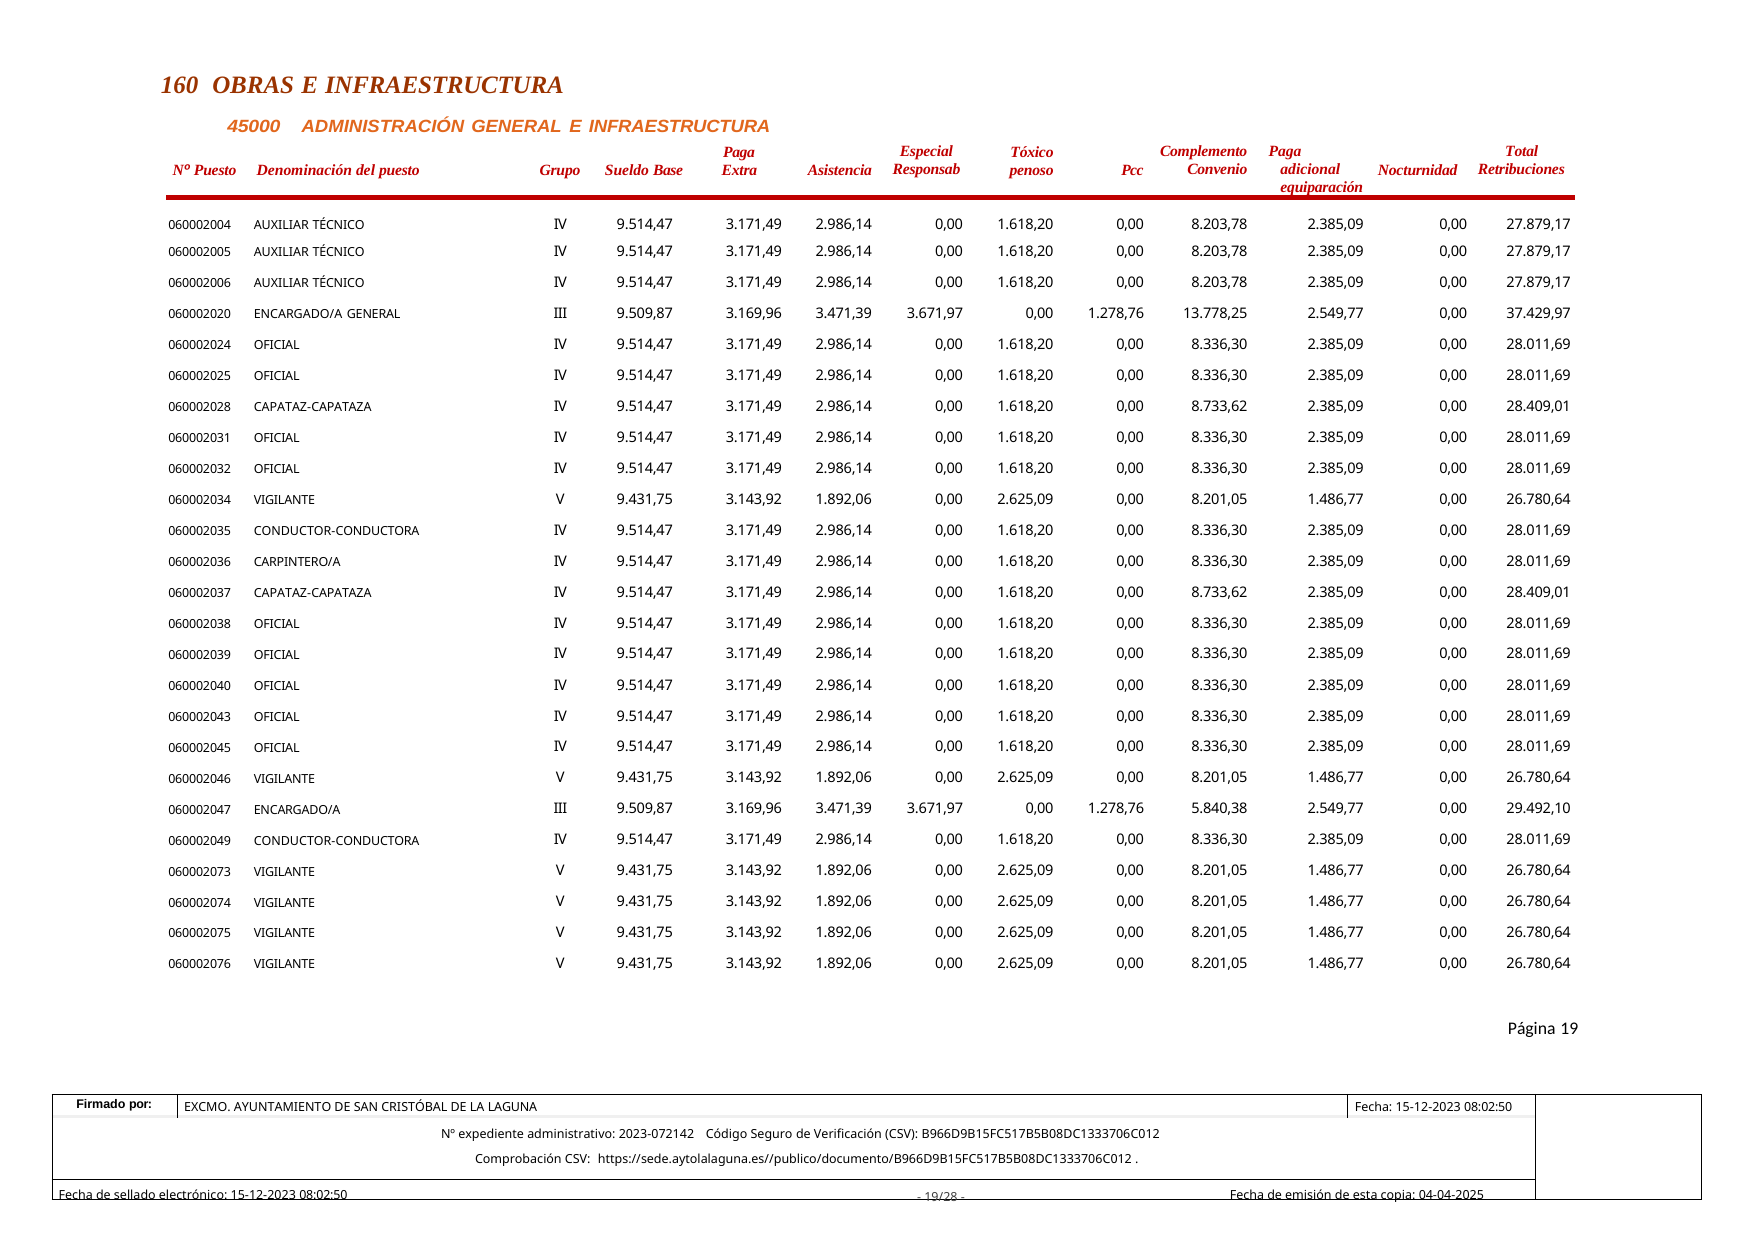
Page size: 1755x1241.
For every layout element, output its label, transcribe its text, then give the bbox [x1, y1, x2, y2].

table_cell 3.671,97 [883, 296, 979, 327]
table_cell 2.986,14 [795, 234, 883, 265]
table_header Pcc [1071, 143, 1152, 195]
table_cell 1.618,20 [980, 606, 1071, 637]
table_cell 0,00 [1071, 482, 1152, 513]
table_cell 26.780,64 [1472, 884, 1575, 915]
table_cell 26.780,64 [1472, 760, 1575, 791]
table_cell 8.336,30 [1153, 513, 1258, 544]
table_cell 0,00 [1071, 420, 1152, 451]
table_cell 0,00 [883, 668, 979, 698]
table_cell IV [486, 200, 593, 234]
table_cell 060002039 [166, 637, 245, 667]
table_cell 9.514,47 [593, 451, 703, 482]
table_cell 3.471,39 [795, 296, 883, 327]
table_cell IV [486, 637, 593, 667]
table_cell 28.011,69 [1472, 606, 1575, 637]
table_cell 8.201,05 [1153, 760, 1258, 791]
table_cell IV [486, 234, 593, 265]
table_cell 3.171,49 [703, 420, 795, 451]
table_cell 29.492,10 [1472, 791, 1575, 822]
table_cell 2.986,14 [795, 544, 883, 574]
table_cell 28.011,69 [1472, 451, 1575, 482]
table_cell 060002045 [166, 730, 245, 760]
table_header Especial Responsab [883, 143, 979, 195]
table_cell OFICIAL [245, 606, 486, 637]
table_cell 2.385,09 [1259, 730, 1371, 760]
table_cell 8.336,30 [1153, 730, 1258, 760]
table_cell 0,00 [980, 296, 1071, 327]
table_cell 1.486,77 [1259, 884, 1371, 915]
table_cell 0,00 [1071, 853, 1152, 884]
table_cell 1.618,20 [980, 637, 1071, 667]
table_cell 28.011,69 [1472, 637, 1575, 667]
table_cell III [486, 791, 593, 822]
table_cell 060002006 [166, 265, 245, 296]
table_cell 0,00 [883, 946, 979, 977]
table_cell 2.385,09 [1259, 200, 1371, 234]
table_header Paga Extra [703, 143, 795, 195]
table_cell 0,00 [1371, 513, 1472, 544]
table_header Total Retribuciones [1472, 143, 1575, 195]
table_cell 2.986,14 [795, 451, 883, 482]
table_cell 060002032 [166, 451, 245, 482]
table_cell 2.986,14 [795, 730, 883, 760]
table_cell 1.618,20 [980, 234, 1071, 265]
table_cell 3.143,92 [703, 853, 795, 884]
table_cell 0,00 [883, 389, 979, 420]
table_cell 0,00 [1071, 200, 1152, 234]
table_cell 1.618,20 [980, 327, 1071, 358]
table_cell 3.143,92 [703, 482, 795, 513]
table_cell 0,00 [883, 451, 979, 482]
table_cell 0,00 [1371, 420, 1472, 451]
table_cell 1.618,20 [980, 451, 1071, 482]
table_header Complemento Convenio [1153, 143, 1258, 195]
table_cell AUXILIAR TÉCNICO [245, 265, 486, 296]
table_cell 0,00 [1371, 327, 1472, 358]
table_cell 0,00 [1071, 575, 1152, 606]
table_cell 1.892,06 [795, 760, 883, 791]
table_cell 0,00 [1071, 451, 1152, 482]
table_cell 0,00 [1371, 760, 1472, 791]
table_cell 2.385,09 [1259, 637, 1371, 667]
table_cell 1.892,06 [795, 946, 883, 977]
table_cell 9.431,75 [593, 884, 703, 915]
table_cell 8.201,05 [1153, 482, 1258, 513]
table_cell 3.143,92 [703, 915, 795, 946]
table_cell 1.278,76 [1071, 791, 1152, 822]
table_cell 9.514,47 [593, 327, 703, 358]
table_cell 13.778,25 [1153, 296, 1258, 327]
table_header Paga adicional equiparación [1259, 143, 1371, 195]
table_cell 3.171,49 [703, 358, 795, 389]
table_cell IV [486, 823, 593, 853]
table_cell IV [486, 327, 593, 358]
table_cell 3.171,49 [703, 513, 795, 544]
table_cell 2.385,09 [1259, 451, 1371, 482]
table_cell 3.169,96 [703, 296, 795, 327]
table_cell 8.336,30 [1153, 699, 1258, 729]
table_cell 0,00 [883, 575, 979, 606]
table_cell 2.625,09 [980, 915, 1071, 946]
table_cell 0,00 [1071, 234, 1152, 265]
table_cell 9.509,87 [593, 296, 703, 327]
table_cell 0,00 [1071, 637, 1152, 667]
table_cell 2.385,09 [1259, 327, 1371, 358]
table_cell 27.879,17 [1472, 265, 1575, 296]
table_cell 3.171,49 [703, 823, 795, 853]
table_cell 1.618,20 [980, 389, 1071, 420]
table_cell 2.625,09 [980, 760, 1071, 791]
table_cell 8.203,78 [1153, 234, 1258, 265]
table_cell 26.780,64 [1472, 853, 1575, 884]
table_cell 0,00 [1371, 544, 1472, 574]
table_cell CARPINTERO/A [245, 544, 486, 574]
table_cell IV [486, 358, 593, 389]
table_cell IV [486, 420, 593, 451]
table_cell 0,00 [1371, 482, 1472, 513]
table_cell IV [486, 513, 593, 544]
table_cell OFICIAL [245, 420, 486, 451]
table_cell OFICIAL [245, 327, 486, 358]
table_cell 2.385,09 [1259, 513, 1371, 544]
table_cell VIGILANTE [245, 884, 486, 915]
table_cell 1.486,77 [1259, 482, 1371, 513]
table_cell 060002074 [166, 884, 245, 915]
table_cell 1.618,20 [980, 420, 1071, 451]
table_cell 0,00 [1071, 946, 1152, 977]
table_cell V [486, 482, 593, 513]
table_cell 9.514,47 [593, 420, 703, 451]
table_cell 2.986,14 [795, 606, 883, 637]
table_cell 0,00 [1371, 575, 1472, 606]
table_cell 0,00 [1371, 915, 1472, 946]
table_cell 0,00 [1371, 234, 1472, 265]
table_cell 2.549,77 [1259, 296, 1371, 327]
table_cell 060002031 [166, 420, 245, 451]
table_cell ENCARGADO/A GENERAL [245, 296, 486, 327]
table_cell 0,00 [1071, 884, 1152, 915]
table_cell 9.514,47 [593, 389, 703, 420]
table_cell IV [486, 389, 593, 420]
table_cell 26.780,64 [1472, 915, 1575, 946]
subtitle 45000 ADMINISTRACIÓN GENERAL E INFRAESTRUCTURA [227, 116, 1710, 136]
table_cell 2.385,09 [1259, 668, 1371, 698]
table_cell 8.201,05 [1153, 946, 1258, 977]
table_cell 2.385,09 [1259, 544, 1371, 574]
table_cell V [486, 946, 593, 977]
table_cell 1.618,20 [980, 730, 1071, 760]
table_cell 060002049 [166, 823, 245, 853]
table_cell 0,00 [1371, 296, 1472, 327]
table_cell 060002038 [166, 606, 245, 637]
table_cell 28.409,01 [1472, 389, 1575, 420]
table_cell 1.618,20 [980, 544, 1071, 574]
table_cell 060002047 [166, 791, 245, 822]
table_cell V [486, 760, 593, 791]
table_cell IV [486, 699, 593, 729]
table_cell 9.514,47 [593, 699, 703, 729]
table_cell 9.514,47 [593, 606, 703, 637]
table_cell 28.011,69 [1472, 668, 1575, 698]
table_cell 28.011,69 [1472, 358, 1575, 389]
table_cell 0,00 [1071, 823, 1152, 853]
table_cell 0,00 [1371, 699, 1472, 729]
table_cell 0,00 [1071, 760, 1152, 791]
table_cell 26.780,64 [1472, 946, 1575, 977]
table_cell 0,00 [1371, 730, 1472, 760]
table_cell 060002035 [166, 513, 245, 544]
table_cell 0,00 [1071, 513, 1152, 544]
table_cell 9.514,47 [593, 513, 703, 544]
table_cell 2.986,14 [795, 265, 883, 296]
table_cell 060002025 [166, 358, 245, 389]
table_cell 3.143,92 [703, 760, 795, 791]
table_cell IV [486, 668, 593, 698]
table_cell AUXILIAR TÉCNICO [245, 200, 486, 234]
table_cell III [486, 296, 593, 327]
table_cell 9.514,47 [593, 234, 703, 265]
table_cell 2.986,14 [795, 358, 883, 389]
table_cell 2.986,14 [795, 327, 883, 358]
table_cell 3.171,49 [703, 234, 795, 265]
table_cell VIGILANTE [245, 482, 486, 513]
table_cell 0,00 [1071, 606, 1152, 637]
table_cell 8.336,30 [1153, 637, 1258, 667]
table_cell 0,00 [883, 915, 979, 946]
table_cell 2.986,14 [795, 389, 883, 420]
table_cell 9.514,47 [593, 668, 703, 698]
table_cell 8.336,30 [1153, 358, 1258, 389]
table_cell 9.514,47 [593, 637, 703, 667]
table_header Nº Puesto [166, 143, 245, 195]
table_cell AUXILIAR TÉCNICO [245, 234, 486, 265]
table_cell 2.625,09 [980, 946, 1071, 977]
table_cell 3.171,49 [703, 575, 795, 606]
table_cell 3.171,49 [703, 389, 795, 420]
table_cell 0,00 [1371, 823, 1472, 853]
table_cell 3.171,49 [703, 544, 795, 574]
table_cell 28.011,69 [1472, 730, 1575, 760]
table_cell 3.171,49 [703, 451, 795, 482]
table_cell OFICIAL [245, 451, 486, 482]
table_cell 1.486,77 [1259, 760, 1371, 791]
table_cell 9.514,47 [593, 200, 703, 234]
table_cell 1.618,20 [980, 575, 1071, 606]
table_cell 0,00 [883, 234, 979, 265]
table_cell 8.336,30 [1153, 544, 1258, 574]
table_cell 2.385,09 [1259, 699, 1371, 729]
table_cell 3.143,92 [703, 946, 795, 977]
table_cell CONDUCTOR-CONDUCTORA [245, 823, 486, 853]
table_header Denominación del puesto [245, 143, 486, 195]
table_cell 26.780,64 [1472, 482, 1575, 513]
table_cell 2.385,09 [1259, 420, 1371, 451]
table_cell 9.514,47 [593, 544, 703, 574]
table_cell 37.429,97 [1472, 296, 1575, 327]
table_cell 0,00 [1371, 668, 1472, 698]
table_cell IV [486, 575, 593, 606]
table_cell 0,00 [883, 200, 979, 234]
table_cell 0,00 [1071, 915, 1152, 946]
table_cell 8.201,05 [1153, 884, 1258, 915]
table_cell 2.986,14 [795, 823, 883, 853]
table_cell 3.171,49 [703, 730, 795, 760]
table_cell 0,00 [1371, 637, 1472, 667]
table_cell OFICIAL [245, 637, 486, 667]
table_cell VIGILANTE [245, 946, 486, 977]
table_cell 3.171,49 [703, 327, 795, 358]
table_cell 060002036 [166, 544, 245, 574]
table_cell 28.011,69 [1472, 327, 1575, 358]
table_cell 0,00 [883, 544, 979, 574]
table_cell 1.892,06 [795, 482, 883, 513]
table_cell 0,00 [1371, 884, 1472, 915]
table_cell 2.625,09 [980, 884, 1071, 915]
table_cell 28.011,69 [1472, 420, 1575, 451]
table_cell 2.986,14 [795, 420, 883, 451]
table_cell 3.171,49 [703, 637, 795, 667]
table_cell 060002075 [166, 915, 245, 946]
table_cell 0,00 [1371, 853, 1472, 884]
table_cell IV [486, 265, 593, 296]
table_cell 8.201,05 [1153, 853, 1258, 884]
subtitle 160 OBRAS E INFRAESTRUCTURA [161, 70, 1710, 98]
table_cell 3.671,97 [883, 791, 979, 822]
table_cell 0,00 [883, 482, 979, 513]
table_cell 28.011,69 [1472, 544, 1575, 574]
table_cell 3.171,49 [703, 265, 795, 296]
table_cell 060002046 [166, 760, 245, 791]
table_cell 9.514,47 [593, 265, 703, 296]
table_cell 3.471,39 [795, 791, 883, 822]
table_cell 1.892,06 [795, 884, 883, 915]
table_cell 2.986,14 [795, 575, 883, 606]
table_cell 060002028 [166, 389, 245, 420]
table_cell 8.336,30 [1153, 823, 1258, 853]
table_cell CAPATAZ-CAPATAZA [245, 575, 486, 606]
table_cell OFICIAL [245, 358, 486, 389]
table_cell 060002024 [166, 327, 245, 358]
table_cell 8.733,62 [1153, 389, 1258, 420]
table_cell 0,00 [883, 760, 979, 791]
table_cell 0,00 [1371, 389, 1472, 420]
table_cell 0,00 [1071, 668, 1152, 698]
table_cell 9.431,75 [593, 946, 703, 977]
table_cell 0,00 [883, 853, 979, 884]
table_cell VIGILANTE [245, 760, 486, 791]
table_cell 28.011,69 [1472, 823, 1575, 853]
table_header Tóxico penoso [980, 143, 1071, 195]
table_cell 0,00 [883, 823, 979, 853]
table_cell OFICIAL [245, 730, 486, 760]
table_cell 8.336,30 [1153, 606, 1258, 637]
table_cell 9.431,75 [593, 482, 703, 513]
table_cell 0,00 [883, 420, 979, 451]
table_cell 2.385,09 [1259, 234, 1371, 265]
table_cell 0,00 [1371, 791, 1472, 822]
table_cell 3.143,92 [703, 884, 795, 915]
table_cell 0,00 [1371, 265, 1472, 296]
table_cell IV [486, 544, 593, 574]
table_cell 0,00 [1071, 730, 1152, 760]
table_cell 8.336,30 [1153, 327, 1258, 358]
table_cell IV [486, 451, 593, 482]
table_cell VIGILANTE [245, 915, 486, 946]
table_cell 2.986,14 [795, 200, 883, 234]
table_cell 27.879,17 [1472, 200, 1575, 234]
table_cell 3.171,49 [703, 668, 795, 698]
table_cell 8.336,30 [1153, 420, 1258, 451]
table_cell VIGILANTE [245, 853, 486, 884]
table_cell 2.385,09 [1259, 575, 1371, 606]
table_cell 9.514,47 [593, 823, 703, 853]
table_cell 2.625,09 [980, 853, 1071, 884]
table_cell 0,00 [1071, 327, 1152, 358]
table_header Nocturnidad [1371, 143, 1472, 195]
table_cell 1.486,77 [1259, 946, 1371, 977]
table_cell 0,00 [1071, 699, 1152, 729]
table_cell 1.618,20 [980, 699, 1071, 729]
table_cell 0,00 [883, 327, 979, 358]
table_cell 0,00 [1071, 265, 1152, 296]
table_cell 060002020 [166, 296, 245, 327]
table_cell 1.486,77 [1259, 915, 1371, 946]
table_cell V [486, 915, 593, 946]
table_cell OFICIAL [245, 668, 486, 698]
table_cell 28.011,69 [1472, 699, 1575, 729]
table_cell 9.431,75 [593, 853, 703, 884]
table_cell 28.409,01 [1472, 575, 1575, 606]
table_cell 9.514,47 [593, 730, 703, 760]
table_cell 3.171,49 [703, 699, 795, 729]
table_cell 2.385,09 [1259, 823, 1371, 853]
table_cell 060002004 [166, 200, 245, 234]
table_cell 27.879,17 [1472, 234, 1575, 265]
table_cell 060002005 [166, 234, 245, 265]
table_cell 0,00 [883, 699, 979, 729]
table_cell 060002076 [166, 946, 245, 977]
table_cell 0,00 [1371, 606, 1472, 637]
table_cell 2.385,09 [1259, 606, 1371, 637]
table_cell 0,00 [980, 791, 1071, 822]
table_cell 2.986,14 [795, 513, 883, 544]
table_cell V [486, 853, 593, 884]
table_cell IV [486, 730, 593, 760]
table_cell 2.986,14 [795, 699, 883, 729]
table_cell 9.514,47 [593, 358, 703, 389]
table_cell 3.169,96 [703, 791, 795, 822]
table_cell 1.892,06 [795, 915, 883, 946]
table_cell 1.618,20 [980, 668, 1071, 698]
table_cell 0,00 [883, 884, 979, 915]
table_cell 9.431,75 [593, 915, 703, 946]
table_cell 0,00 [1071, 358, 1152, 389]
table_cell 0,00 [883, 730, 979, 760]
table_cell 060002043 [166, 699, 245, 729]
table_cell 8.201,05 [1153, 915, 1258, 946]
table_cell OFICIAL [245, 699, 486, 729]
table_cell 2.385,09 [1259, 265, 1371, 296]
table_cell 2.549,77 [1259, 791, 1371, 822]
table_cell 0,00 [883, 606, 979, 637]
table_cell 5.840,38 [1153, 791, 1258, 822]
table_cell 0,00 [1371, 451, 1472, 482]
table_cell 0,00 [883, 637, 979, 667]
table_cell 0,00 [883, 358, 979, 389]
table_cell 0,00 [883, 265, 979, 296]
table_cell 0,00 [1371, 200, 1472, 234]
table_cell 2.986,14 [795, 668, 883, 698]
table_cell 1.618,20 [980, 823, 1071, 853]
table_cell 2.385,09 [1259, 389, 1371, 420]
table_header Sueldo Base [593, 143, 703, 195]
table_header Grupo [486, 143, 593, 195]
table_cell V [486, 884, 593, 915]
table_cell 1.892,06 [795, 853, 883, 884]
table_cell 0,00 [883, 513, 979, 544]
table_cell 060002073 [166, 853, 245, 884]
table_cell 1.618,20 [980, 200, 1071, 234]
table_cell CAPATAZ-CAPATAZA [245, 389, 486, 420]
table_header Asistencia [795, 143, 883, 195]
table_cell 2.986,14 [795, 637, 883, 667]
table_cell 3.171,49 [703, 200, 795, 234]
table_cell 9.509,87 [593, 791, 703, 822]
table_cell 0,00 [1371, 358, 1472, 389]
table_cell 060002040 [166, 668, 245, 698]
table_cell 1.618,20 [980, 358, 1071, 389]
table_cell 8.336,30 [1153, 451, 1258, 482]
table_cell 9.514,47 [593, 575, 703, 606]
table_cell 0,00 [1371, 946, 1472, 977]
table_cell CONDUCTOR-CONDUCTORA [245, 513, 486, 544]
table_cell 8.336,30 [1153, 668, 1258, 698]
table_cell 060002037 [166, 575, 245, 606]
table_cell 060002034 [166, 482, 245, 513]
table_cell 1.618,20 [980, 265, 1071, 296]
table_cell 1.486,77 [1259, 853, 1371, 884]
table_cell 1.278,76 [1071, 296, 1152, 327]
table_cell ENCARGADO/A [245, 791, 486, 822]
table_cell IV [486, 606, 593, 637]
table_cell 9.431,75 [593, 760, 703, 791]
table_cell 8.203,78 [1153, 265, 1258, 296]
table_cell 28.011,69 [1472, 513, 1575, 544]
table_cell 8.203,78 [1153, 200, 1258, 234]
table_cell 1.618,20 [980, 513, 1071, 544]
table_cell 2.385,09 [1259, 358, 1371, 389]
table_cell 2.625,09 [980, 482, 1071, 513]
table_cell 0,00 [1071, 544, 1152, 574]
table_cell 8.733,62 [1153, 575, 1258, 606]
table_cell 3.171,49 [703, 606, 795, 637]
table_cell 0,00 [1071, 389, 1152, 420]
